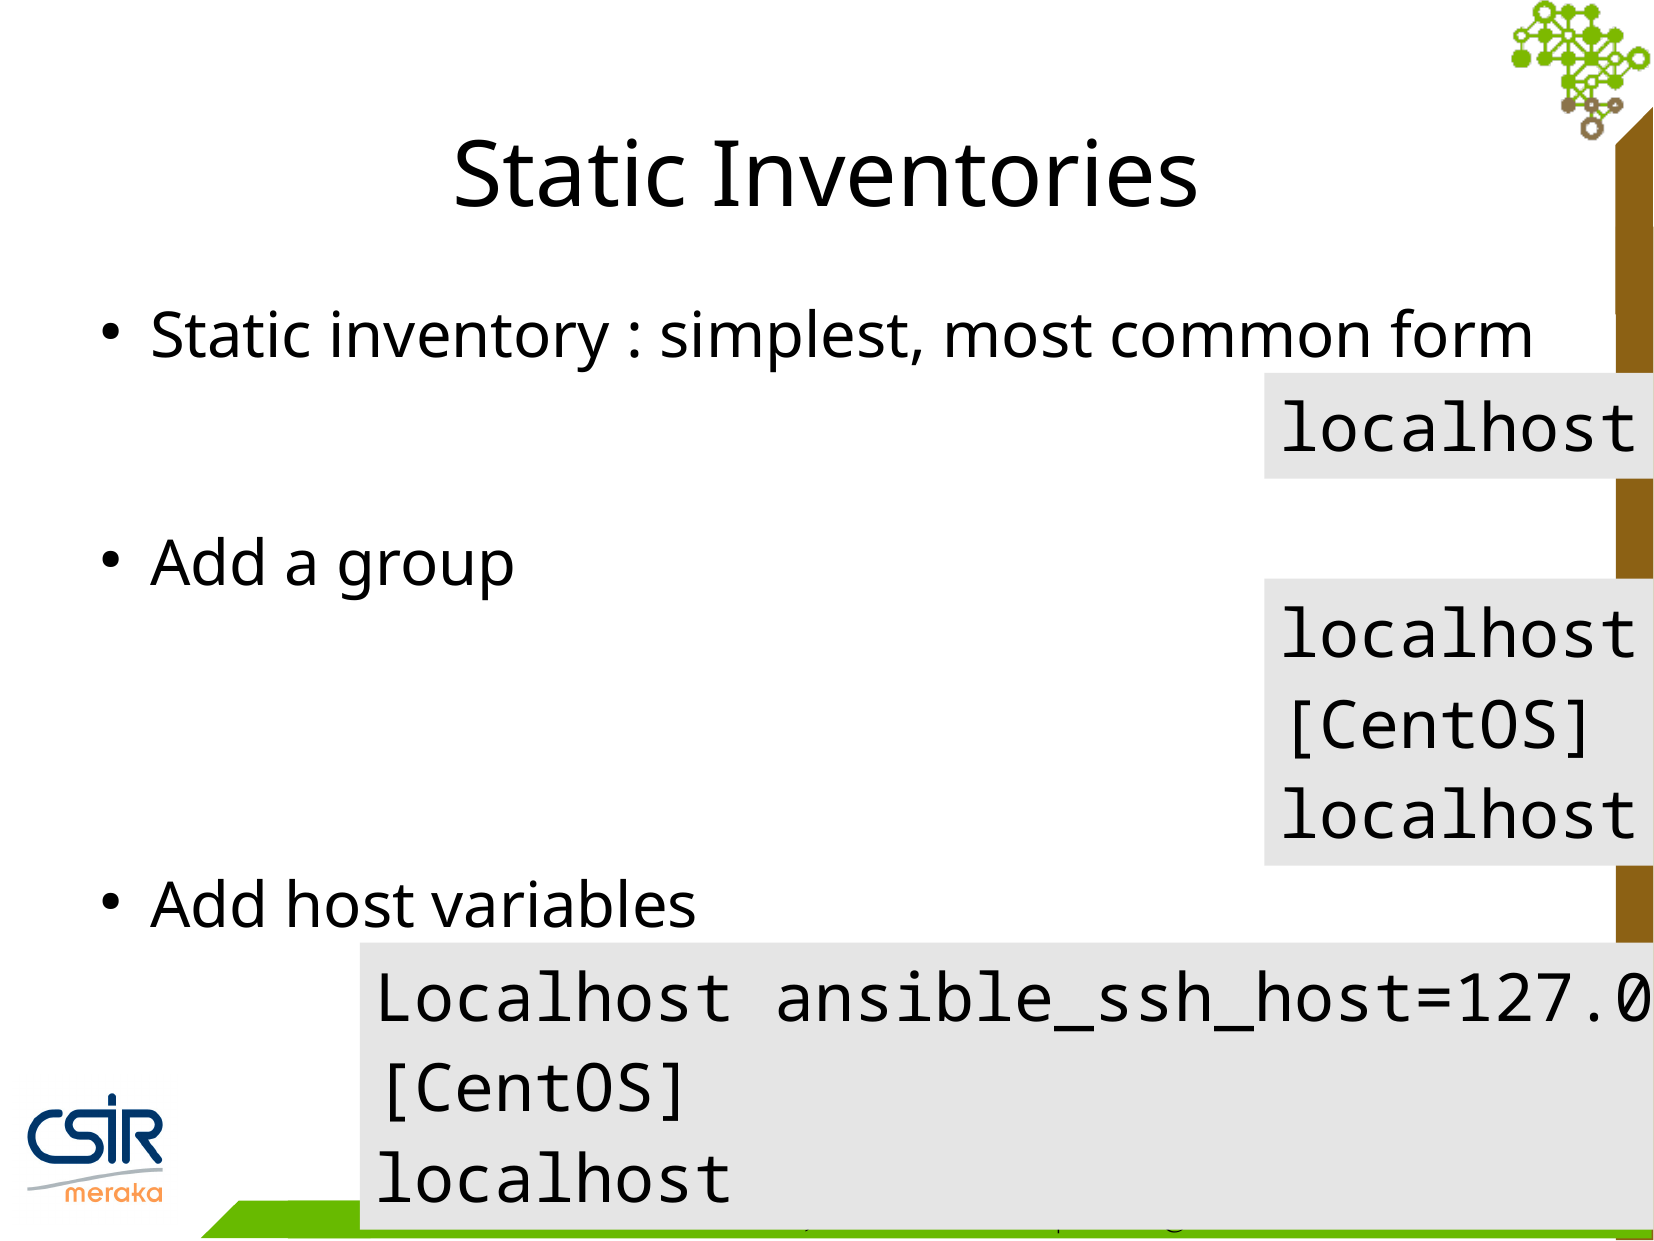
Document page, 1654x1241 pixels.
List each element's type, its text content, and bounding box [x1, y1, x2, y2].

picture [12, 1074, 178, 1225]
picture [1503, 0, 1654, 144]
text_box Localhost ansible_ssh_host=127.0.0.1 [CentOS] localhost [359, 942, 1596, 1160]
text_box localhost [1264, 372, 1596, 456]
text_box localhost [CentOS] localhost [1264, 578, 1596, 796]
list Static inventory : simplest, most common form Add a group Add host variables [82, 290, 1571, 1010]
title Static Inventories [82, 67, 1571, 275]
